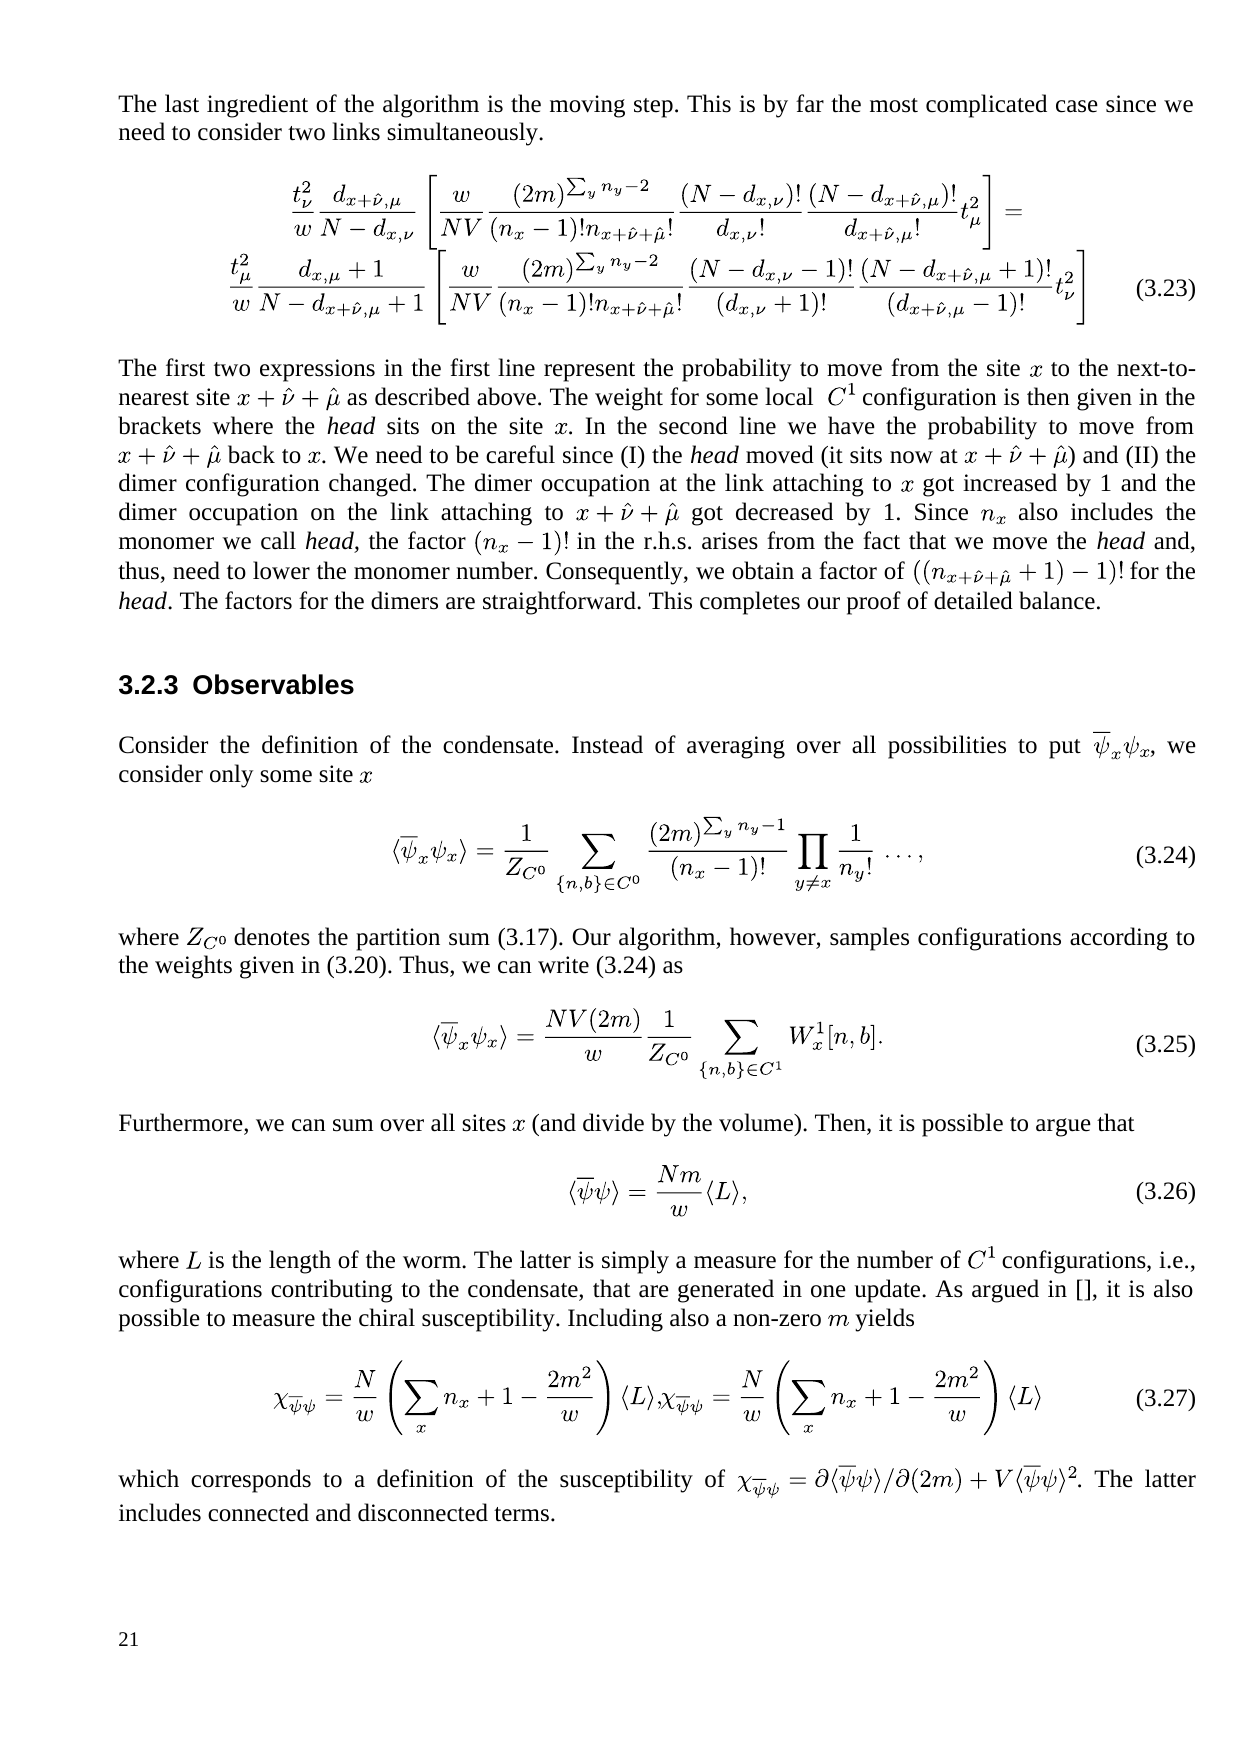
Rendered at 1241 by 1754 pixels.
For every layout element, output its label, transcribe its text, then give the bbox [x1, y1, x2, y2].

text which corresponds to a definition of the susceptibility of . The latter includes connected and disconnected terms. [118, 1464, 1196, 1527]
text Consider the definition of the condensate. Instead of averaging over all possibilities to put , we consider only some site [118, 730, 1196, 788]
text (3.23) [1085, 250, 1196, 325]
text (3.24) [598, 817, 1196, 893]
text Furthermore, we can sum over all sites (and divide by the volume). Then, it is possible to argue that [118, 1108, 1196, 1136]
subtitle Observables [118, 669, 1196, 700]
text [118, 1008, 703, 1079]
text [118, 1165, 674, 1217]
text [118, 1360, 400, 1435]
text [118, 817, 703, 893]
text The last ingredient of the algorithm is the moving step. This is by far the most complicated case since we need to consider two links simultaneously. [118, 89, 1196, 146]
text where denotes the partition sum (3.17). Our algorithm, however, samples configurations according to the weights given in (3.20). Thus, we can write (3.24) as [118, 922, 1196, 979]
text where is the length of the worm. The latter is simply a measure for the number of configurations, i.e., configurations contributing to the condensate, that are generated in one update. As argued in [], it is also possible to measure the chiral susceptibility. Including also a non-zero yields [118, 1245, 1196, 1332]
text [118, 250, 438, 325]
text The first two expressions in the first line represent the probability to move from the site to the next-to-nearest site as described above. The weight for some local configuration is then given in the brackets where the head sits on the site . In the second line we have the probability to move from back to . We need to be careful since (I) the head moved (it sits now at ) and (II) the dimer configuration changed. The dimer occupation at the link attaching to got increased by 1 and the dimer occupation on the link attaching to got decreased by 1. Since also includes the monomer we call head, the factor in the r.h.s. arises from the fact that we move the head and, thus, need to lower the monomer number. Consequently, we obtain a factor of for the head. The factors for the dimers are straightforward. This completes our proof of detailed balance. [118, 353, 1196, 615]
text (3.27) [986, 1360, 1196, 1435]
text (3.25) [635, 1008, 1196, 1079]
text (3.26) [679, 1165, 1196, 1217]
